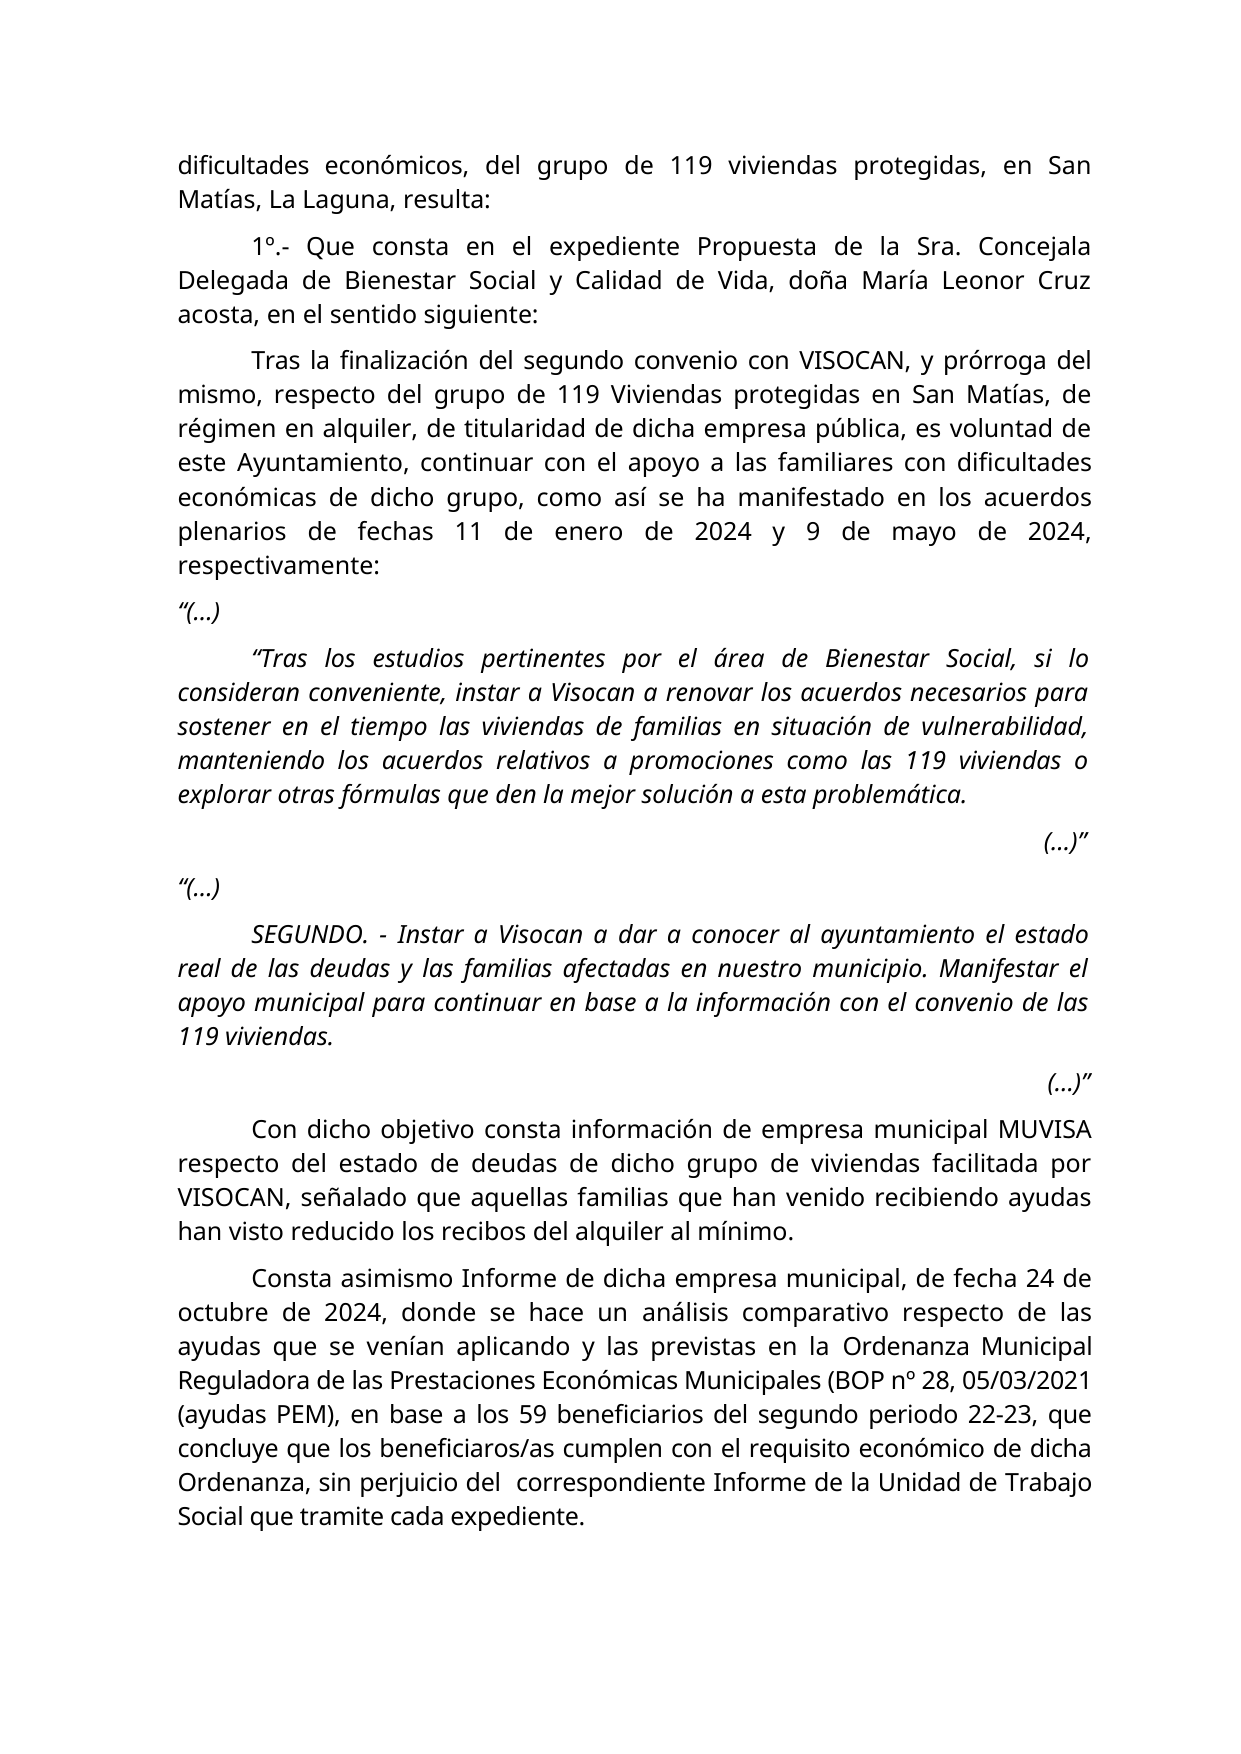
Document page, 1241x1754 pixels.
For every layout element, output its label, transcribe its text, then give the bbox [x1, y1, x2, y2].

text 1º.- Que consta en el expediente Propuesta de la Sra. Concejala Delegada de Bienestar Social y Calidad de Vida, doña María Leonor Cruz acosta, en el sentido siguiente: [177, 228, 1093, 330]
text SEGUNDO. - Instar a Visocan a dar a conocer al ayuntamiento el estado real de las deudas y las familias afectadas en nuestro municipio. Manifestar el apoyo municipal para continuar en base a la información con el convenio de las 119 viviendas. [177, 916, 1093, 1053]
text (…)” [177, 1065, 1093, 1099]
text Tras la finalización del segundo convenio con VISOCAN, y prórroga del mismo, respecto del grupo de 119 Viviendas protegidas en San Matías, de régimen en alquiler, de titularidad de dicha empresa pública, es voluntad de este Ayuntamiento, continuar con el apoyo a las familiares con dificultades económicas de dicho grupo, como así se ha manifestado en los acuerdos plenarios de fechas 11 de enero de 2024 y 9 de mayo de 2024, respectivamente: [177, 343, 1093, 581]
text (…)” [177, 823, 1093, 857]
text “Tras los estudios pertinentes por el área de Bienestar Social, si lo consideran conveniente, instar a Visocan a renovar los acuerdos necesarios para sostener en el tiempo las viviendas de familias en situación de vulnerabilidad, manteniendo los acuerdos relativos a promociones como las 119 viviendas o explorar otras fórmulas que den la mejor solución a esta problemática. [177, 640, 1093, 811]
text Con dicho objetivo consta información de empresa municipal MUVISA respecto del estado de deudas de dicho grupo de viviendas facilitada por VISOCAN, señalado que aquellas familias que han venido recibiendo ayudas han visto reducido los recibos del alquiler al mínimo. [177, 1112, 1093, 1248]
text “(…) [177, 594, 1093, 628]
text “(…) [177, 870, 1093, 904]
text dificultades económicos, del grupo de 119 viviendas protegidas, en San Matías, La Laguna, resulta: [177, 148, 1093, 216]
text Consta asimismo Informe de dicha empresa municipal, de fecha 24 de octubre de 2024, donde se hace un análisis comparativo respecto de las ayudas que se venían aplicando y las previstas en la Ordenanza Municipal Reguladora de las Prestaciones Económicas Municipales (BOP nº 28, 05/03/2021 (ayudas PEM), en base a los 59 beneficiarios del segundo periodo 22-23, que concluye que los beneficiaros/as cumplen con el requisito económico de dicha Ordenanza, sin perjuicio del correspondiente Informe de la Unidad de Trabajo Social que tramite cada expediente. [177, 1260, 1093, 1533]
